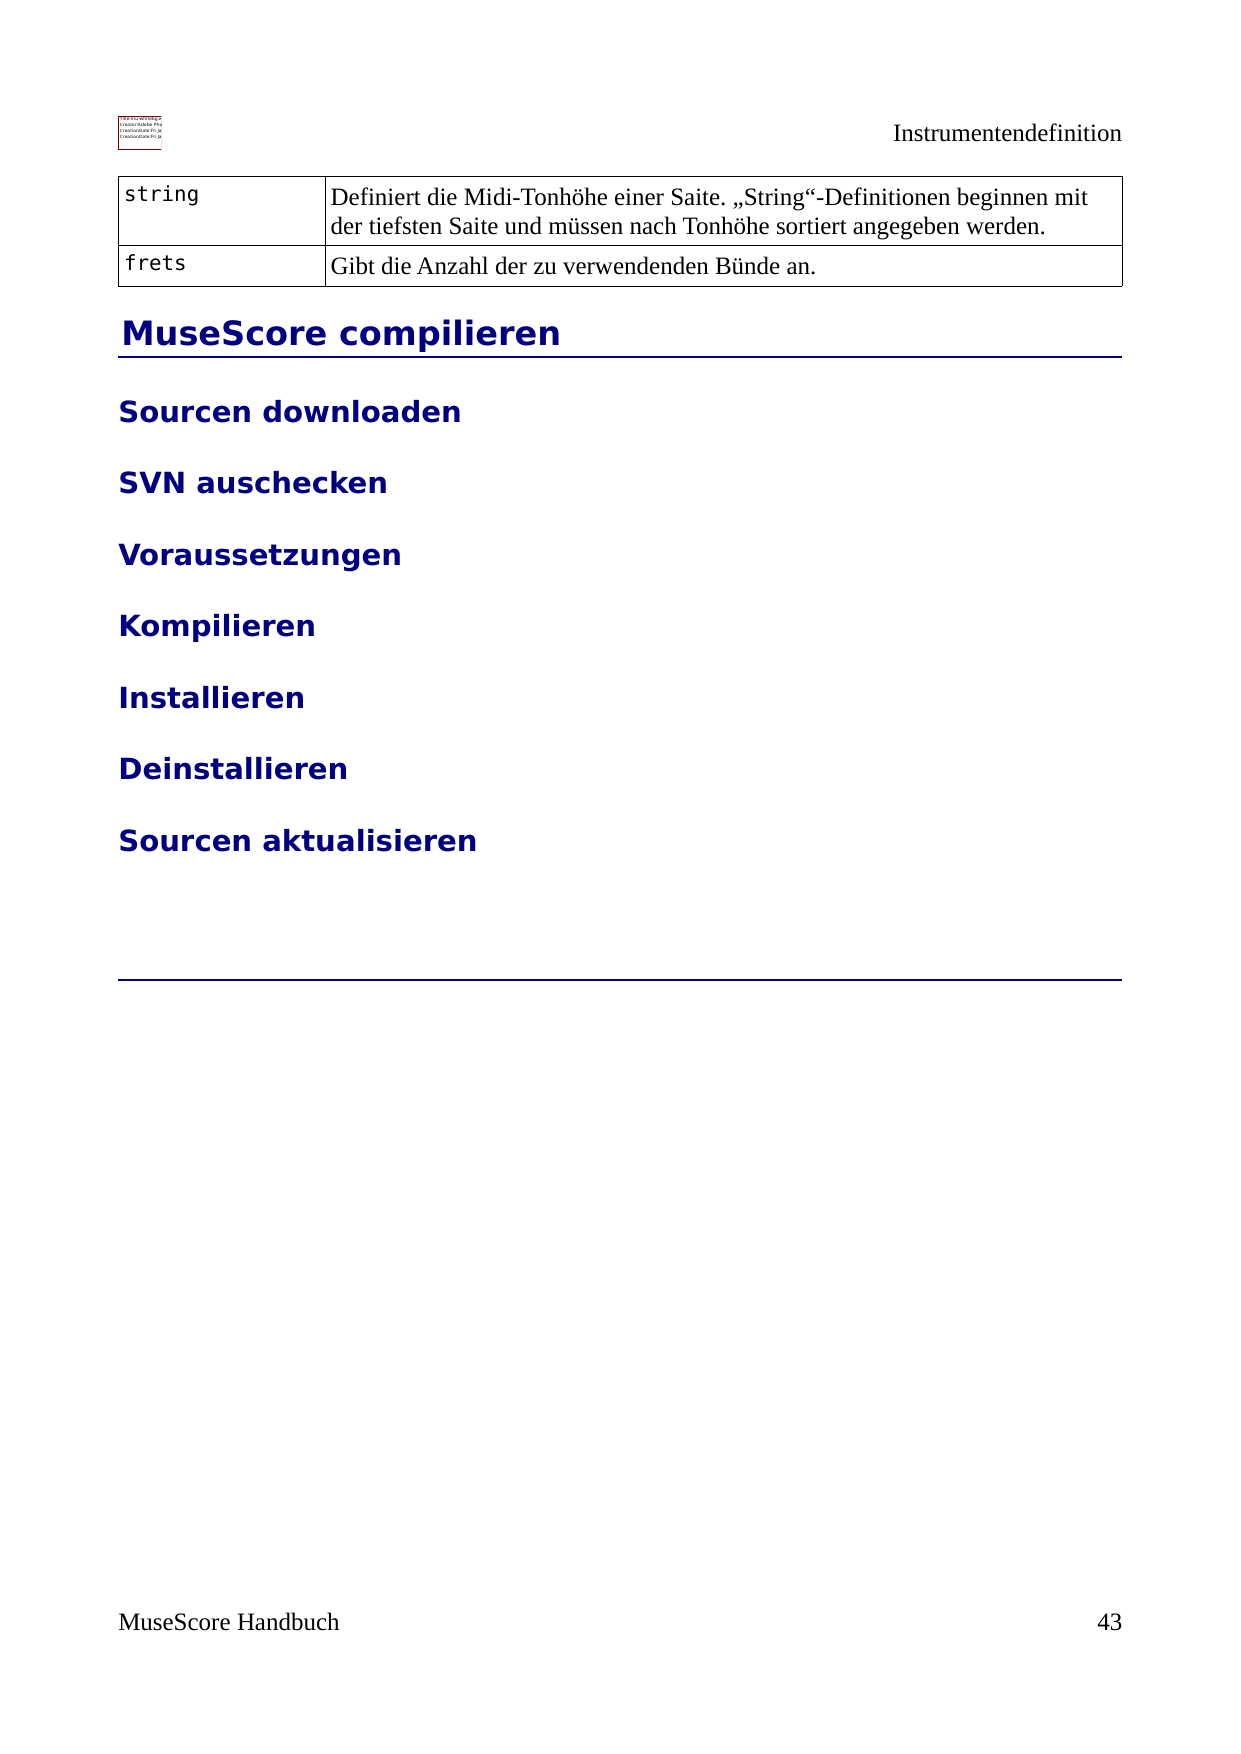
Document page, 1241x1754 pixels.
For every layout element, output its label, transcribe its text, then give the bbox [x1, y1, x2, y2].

subtitle Kompilieren [118, 610, 1122, 644]
table_cell frets [119, 246, 325, 286]
subtitle Voraussetzungen [118, 538, 1122, 572]
table_cell Gibt die Anzahl der zu verwendenden Bünde an. [326, 246, 1122, 286]
table_cell string [119, 177, 325, 245]
subtitle SVN auschecken [118, 467, 1122, 501]
subtitle Installieren [118, 681, 1122, 715]
subtitle Sourcen downloaden [118, 395, 1122, 429]
subtitle Sourcen aktualisieren [118, 824, 1122, 858]
subtitle MuseScore compilieren [118, 311, 1122, 356]
table_cell Definiert die Midi-Tonhöhe einer Saite. „String“-Definitionen beginnen mit der tiefsten Saite und müssen nach Tonhöhe sortiert angegeben werden. [326, 177, 1122, 245]
subtitle Deinstallieren [118, 753, 1122, 787]
